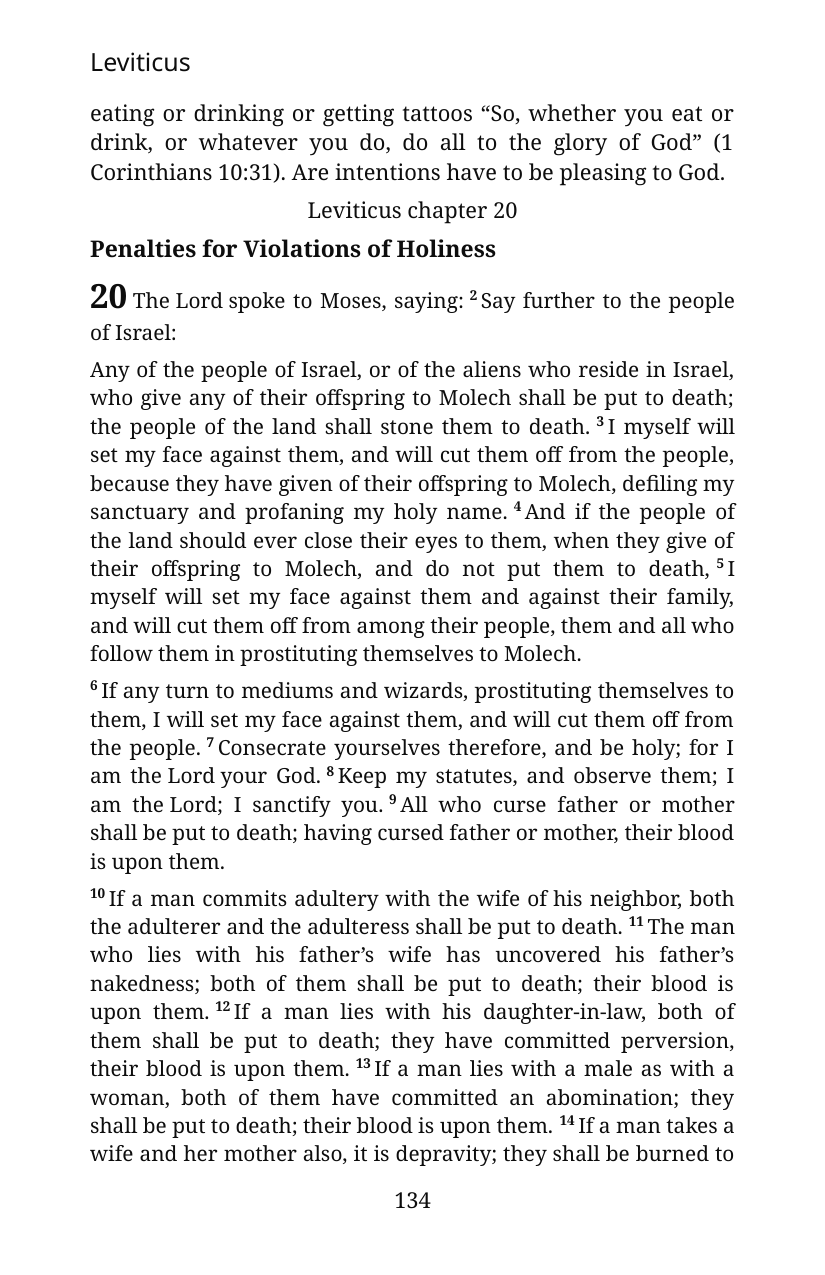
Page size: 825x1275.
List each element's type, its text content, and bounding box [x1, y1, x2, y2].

text 20 The Lord spoke to Moses, saying: 2 Say further to the people of Israel: [90, 273, 735, 347]
text 6 If any turn to mediums and wizards, prostituting themselves to them, I will set my face against them, and will cut them off from the people. 7 Consecrate yourselves therefore, and be holy; for I am the Lord your God. 8 Keep my statutes, and observe them; I am the Lord; I sanctify you. 9 All who curse father or mother shall be put to death; having cursed father or mother, their blood is upon them. [90, 676, 735, 875]
text Leviticus chapter 20 [90, 195, 735, 225]
text eating or drinking or getting tattoos “So, whether you eat or drink, or whatever you do, do all to the glory of God” (1 Corinthians 10:31). Are intentions have to be pleasing to God. [90, 97, 735, 187]
text Penalties for Violations of Holiness [90, 233, 735, 264]
text 10 If a man commits adultery with the wife of his neighbor, both the adulterer and the adulteress shall be put to death. 11 The man who lies with his father’s wife has uncovered his father’s nakedness; both of them shall be put to death; their blood is upon them. 12 If a man lies with his daughter-in-law, both of them shall be put to death; they have committed perversion, their blood is upon them. 13 If a man lies with a male as with a woman, both of them have committed an abomination; they shall be put to death; their blood is upon them. 14 If a man takes a wife and her mother also, it is depravity; they shall be burned to [90, 884, 735, 1168]
text Any of the people of Israel, or of the aliens who reside in Israel, who give any of their offspring to Molech shall be put to death; the people of the land shall stone them to death. 3 I myself will set my face against them, and will cut them off from the people, because they have given of their offspring to Molech, defiling my sanctuary and profaning my holy name. 4 And if the people of the land should ever close their eyes to them, when they give of their offspring to Molech, and do not put them to death, 5 I myself will set my face against them and against their family, and will cut them off from among their people, them and all who follow them in prostituting themselves to Molech. [90, 355, 735, 668]
